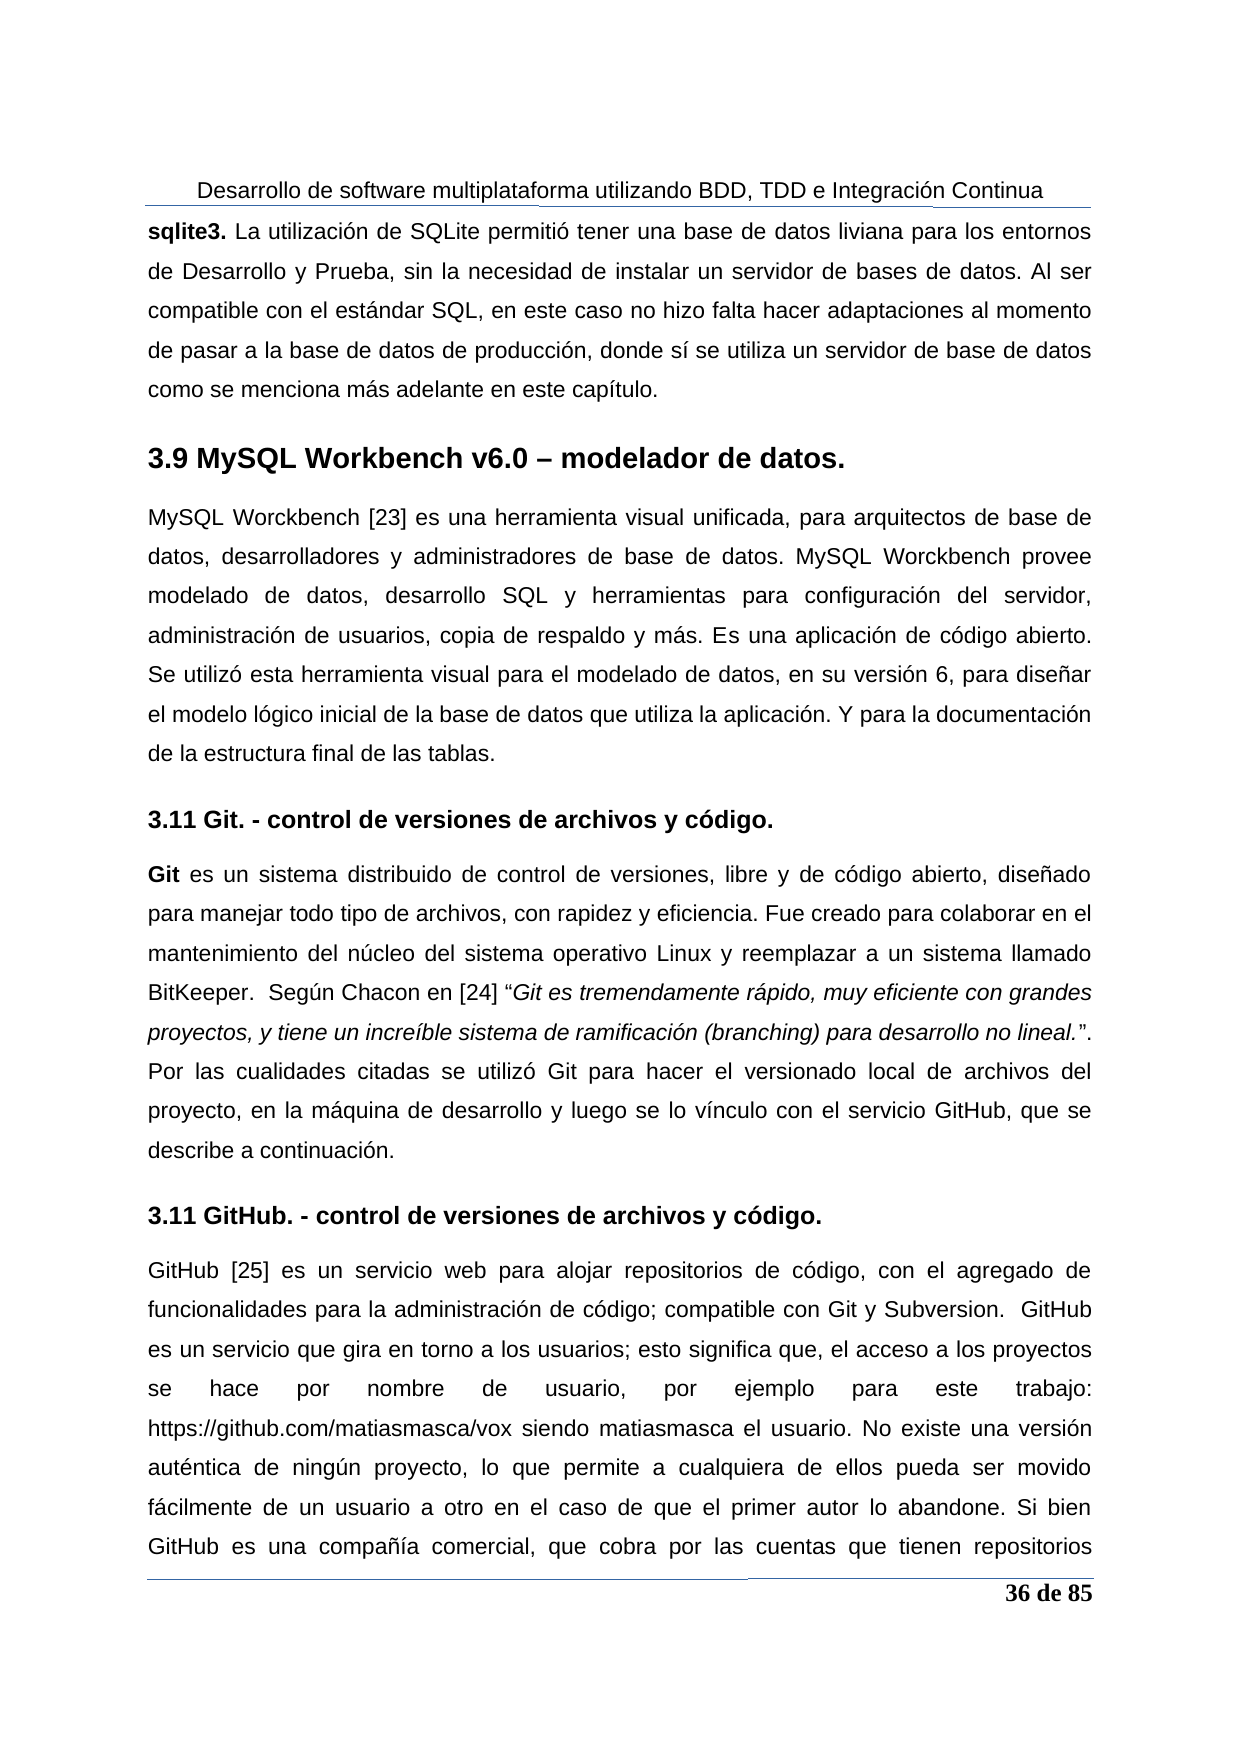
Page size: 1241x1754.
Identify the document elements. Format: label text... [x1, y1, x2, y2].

subtitle 3.9 MySQL Workbench v6.0 – modelador de datos. [148, 441, 1093, 474]
text MySQL Worckbench [23] es una herramienta visual unificada, para arquitectos de base de datos, desarrolladores y administradores de base de datos. MySQL Worckbench provee modelado de datos, desarrollo SQL y herramientas para configuración del servidor, administración de usuarios, copia de respaldo y más. Es una aplicación de código abierto. Se utilizó esta herramienta visual para el modelado de datos, en su versión 6, para diseñar el modelo lógico inicial de la base de datos que utiliza la aplicación. Y para la documentación de la estructura final de las tablas. [148, 503, 1093, 767]
text Git es un sistema distribuido de control de versiones, libre y de código abierto, diseñado para manejar todo tipo de archivos, con rapidez y eficiencia. Fue creado para colaborar en el mantenimiento del núcleo del sistema operativo Linux y reemplazar a un sistema llamado BitKeeper. Según Chacon en [24] “Git es tremendamente rápido, muy eficiente con grandes proyectos, y tiene un increíble sistema de ramificación (branching) para desarrollo no lineal.”. Por las cualidades citadas se utilizó Git para hacer el versionado local de archivos del proyecto, en la máquina de desarrollo y luego se lo vínculo con el servicio GitHub, que se describe a continuación. [148, 861, 1093, 1163]
text GitHub [25] es un servicio web para alojar repositorios de código, con el agregado de funcionalidades para la administración de código; compatible con Git y Subversion. GitHub es un servicio que gira en torno a los usuarios; esto significa que, el acceso a los proyectos se hace por nombre de usuario, por ejemplo para este trabajo: https://github.com/matiasmasca/vox siendo matiasmasca el usuario. No existe una versión auténtica de ningún proyecto, lo que permite a cualquiera de ellos pueda ser movido fácilmente de un usuario a otro en el caso de que el primer autor lo abandone. Si bien GitHub es una compañía comercial, que cobra por las cuentas que tienen repositorios [148, 1257, 1093, 1560]
subtitle 3.11 Git. - control de versiones de archivos y código. [148, 805, 1093, 834]
subtitle 3.11 GitHub. - control de versiones de archivos y código. [148, 1201, 1093, 1230]
text sqlite3. La utilización de SQLite permitió tener una base de datos liviana para los entornos de Desarrollo y Prueba, sin la necesidad de instalar un servidor de bases de datos. Al ser compatible con el estándar SQL, en este caso no hizo falta hacer adaptaciones al momento de pasar a la base de datos de producción, donde sí se utiliza un servidor de base de datos como se menciona más adelante en este capítulo. [148, 218, 1093, 403]
